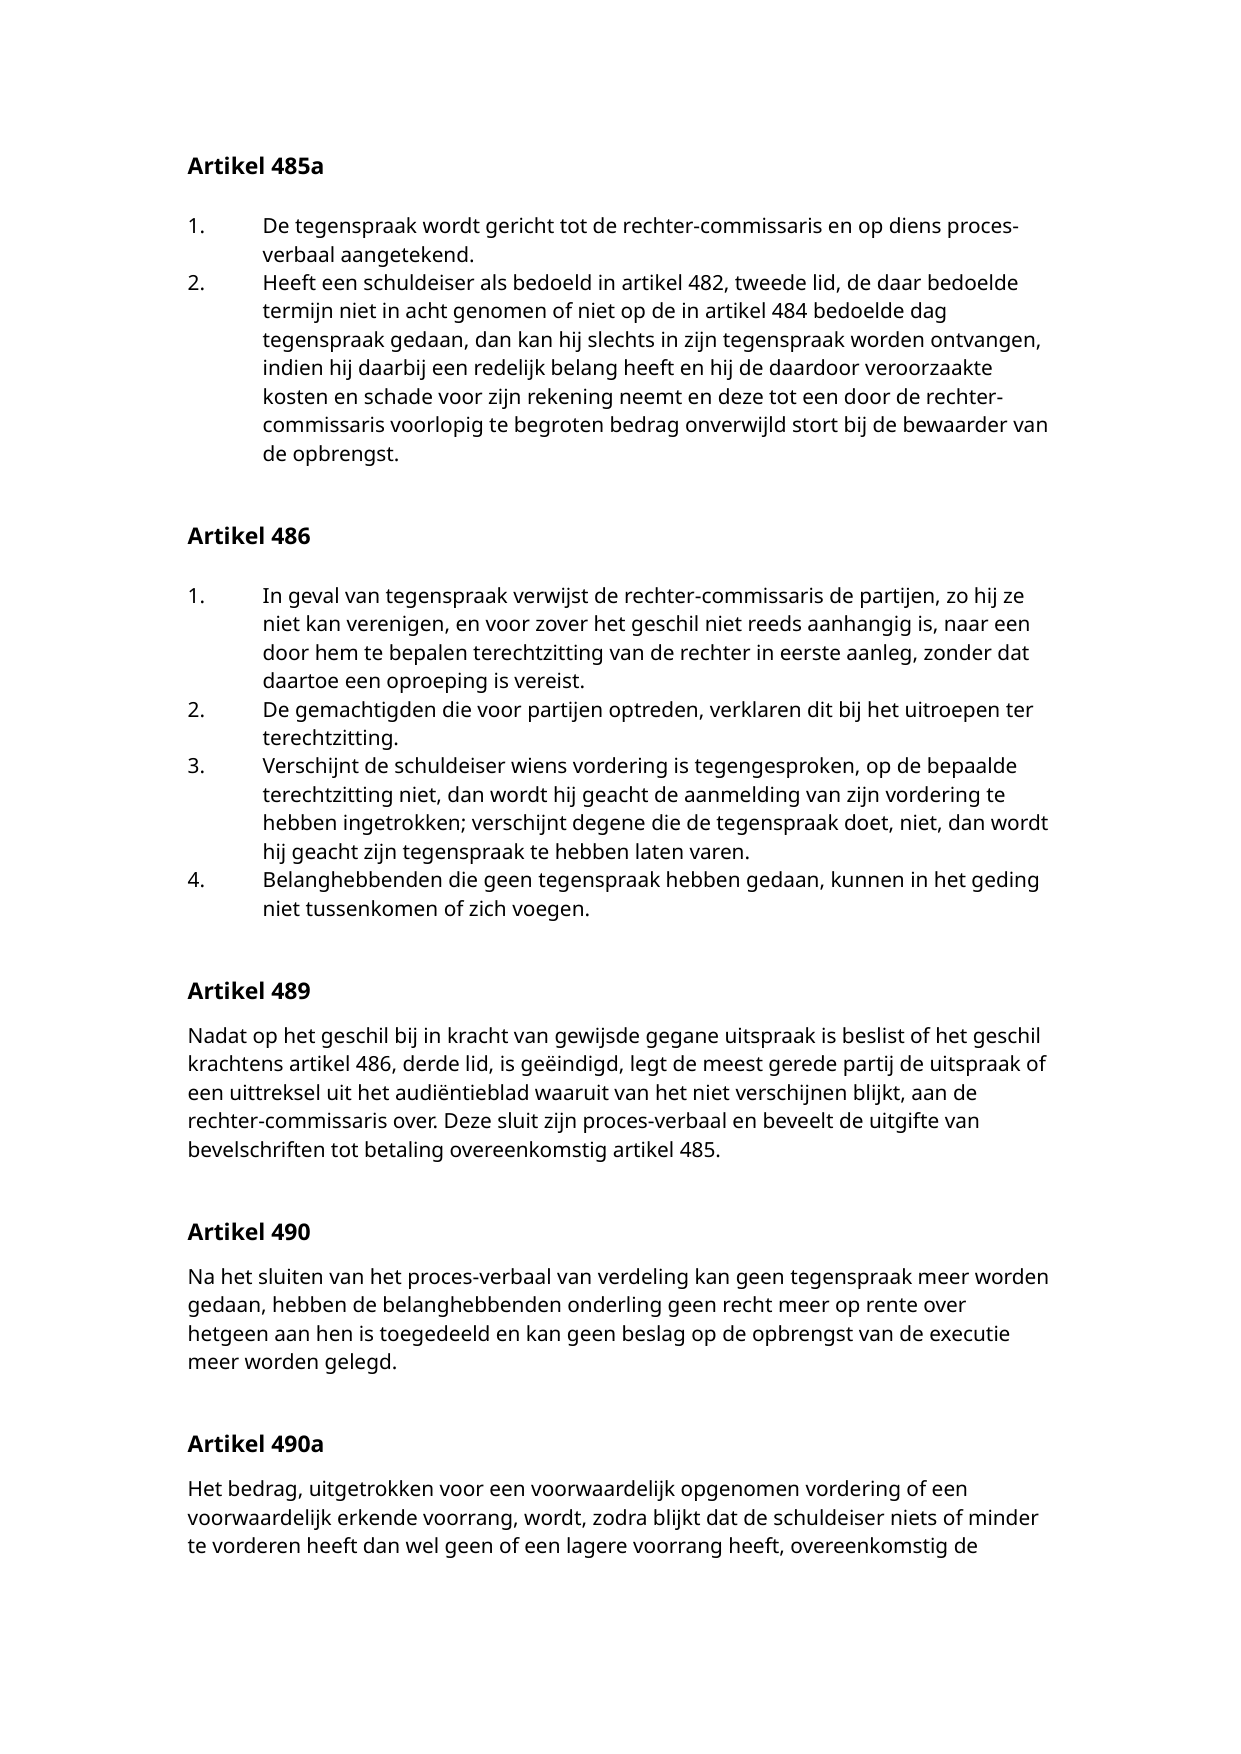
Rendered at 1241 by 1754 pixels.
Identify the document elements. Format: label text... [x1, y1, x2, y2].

text Nadat op het geschil bij in kracht van gewijsde gegane uitspraak is beslist of het geschil krachtens artikel 486, derde lid, is geëindigd, legt de meest gerede partij de uitspraak of een uittreksel uit het audiëntieblad waaruit van het niet verschijnen blijkt, aan de rechter-commissaris over. Deze sluit zijn proces-verbaal en beveelt de uitgifte van bevelschriften tot betaling overeenkomstig artikel 485. [187, 1021, 1053, 1163]
subtitle Artikel 486 [187, 520, 1053, 551]
subtitle Artikel 490a [187, 1428, 1053, 1459]
subtitle Artikel 490 [187, 1216, 1053, 1247]
list De tegenspraak wordt gericht tot de rechter-commissaris en op diens proces-verbaal aangetekend. [187, 211, 1053, 268]
list Belanghebbenden die geen tegenspraak hebben gedaan, kunnen in het geding niet tussenkomen of zich voegen. [187, 865, 1053, 922]
subtitle Artikel 485a [187, 150, 1053, 181]
text Na het sluiten van het proces-verbaal van verdeling kan geen tegenspraak meer worden gedaan, hebben de belanghebbenden onderling geen recht meer op rente over hetgeen aan hen is toegedeeld en kan geen beslag op de opbrengst van de executie meer worden gelegd. [187, 1262, 1053, 1376]
list Heeft een schuldeiser als bedoeld in artikel 482, tweede lid, de daar bedoelde termijn niet in acht genomen of niet op de in artikel 484 bedoelde dag tegenspraak gedaan, dan kan hij slechts in zijn tegenspraak worden ontvangen, indien hij daarbij een redelijk belang heeft en hij de daardoor veroorzaakte kosten en schade voor zijn rekening neemt en deze tot een door de rechter-commissaris voorlopig te begroten bedrag onverwijld stort bij de bewaarder van de opbrengst. [187, 268, 1053, 467]
list Verschijnt de schuldeiser wiens vordering is tegengesproken, op de bepaalde terechtzitting niet, dan wordt hij geacht de aanmelding van zijn vordering te hebben ingetrokken; verschijnt degene die de tegenspraak doet, niet, dan wordt hij geacht zijn tegenspraak te hebben laten varen. [187, 752, 1053, 865]
text Het bedrag, uitgetrokken voor een voorwaardelijk opgenomen vordering of een voorwaardelijk erkende voorrang, wordt, zodra blijkt dat de schuldeiser niets of minder te vorderen heeft dan wel geen of een lagere voorrang heeft, overeenkomstig de [187, 1474, 1053, 1560]
list De gemachtigden die voor partijen optreden, verklaren dit bij het uitroepen ter terechtzitting. [187, 695, 1053, 752]
list In geval van tegenspraak verwijst de rechter-commissaris de partijen, zo hij ze niet kan verenigen, en voor zover het geschil niet reeds aanhangig is, naar een door hem te bepalen terechtzitting van de rechter in eerste aanleg, zonder dat daartoe een oproeping is vereist. [187, 581, 1053, 695]
subtitle Artikel 489 [187, 975, 1053, 1006]
